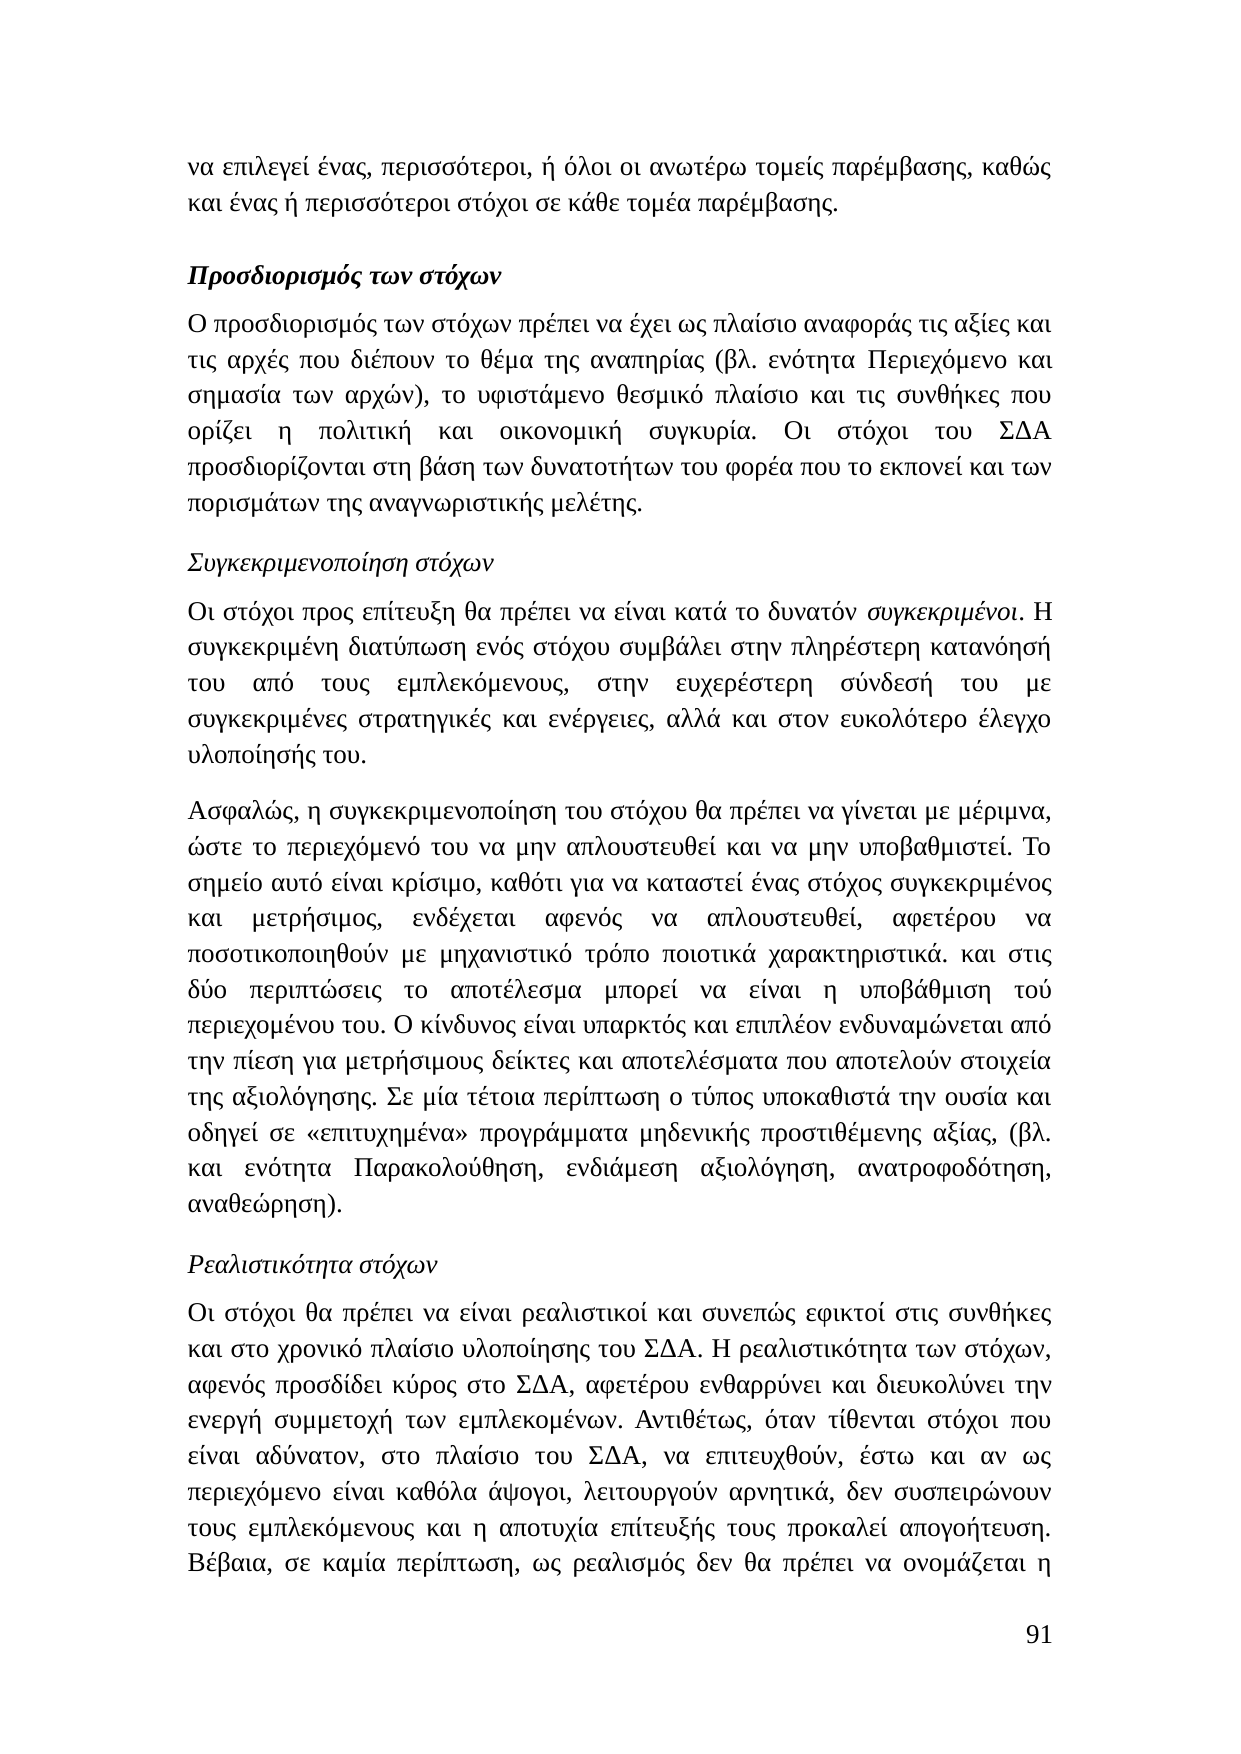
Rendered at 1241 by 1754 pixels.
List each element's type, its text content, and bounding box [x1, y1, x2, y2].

text Συγκεκριμενοποίηση στόχων [187, 547, 1053, 578]
text να επιλεγεί ένας, περισσότεροι, ή όλοι οι ανωτέρω τομείς παρέμβασης, καθώς και ένας ή περισσότεροι στόχοι σε κάθε τομέα παρέμβασης. [187, 150, 1053, 217]
text Οι στόχοι προς επίτευξη θα πρέπει να είναι κατά το δυνατόν συγκεκριμένοι. Η συγκεκριμένη διατύπωση ενός στόχου συμβάλει στην πληρέστερη κατανόησή του από τους εμπλεκόμενους, στην ευχερέστερη σύνδεσή του με συγκεκριμένες στρατηγικές και ενέργειες, αλλά και στον ευκολότερο έλεγχο υλοποίησής του. [187, 595, 1053, 769]
text Οι στόχοι θα πρέπει να είναι ρεαλιστικοί και συνεπώς εφικτοί στις συνθήκες και στο χρονικό πλαίσιο υλοποίησης του ΣΔΑ. Η ρεαλιστικότητα των στόχων, αφενός προσδίδει κύρος στο ΣΔΑ, αφετέρου ενθαρρύνει και διευκολύνει την ενεργή συμμετοχή των εμπλεκομένων. Αντιθέτως, όταν τίθενται στόχοι που είναι αδύνατον, στο πλαίσιο του ΣΔΑ, να επιτευχθούν, έστω και αν ως περιεχόμενο είναι καθόλα άψογοι, λειτουργούν αρνητικά, δεν συσπειρώνουν τους εμπλεκόμενους και η αποτυχία επίτευξής τους προκαλεί απογοήτευση. Βέβαια, σε καμία περίπτωση, ως ρεαλισμός δεν θα πρέπει να ονομάζεται η [187, 1296, 1053, 1577]
text Ασφαλώς, η συγκεκριμενοποίηση του στόχου θα πρέπει να γίνεται με μέριμνα, ώστε το περιεχόμενό του να μην απλουστευθεί και να μην υποβαθμιστεί. Το σημείο αυτό είναι κρίσιμο, καθότι για να καταστεί ένας στόχος συγκεκριμένος και μετρήσιμος, ενδέχεται αφενός να απλουστευθεί, αφετέρου να ποσοτικοποιηθούν με μηχανιστικό τρόπο ποιοτικά χαρακτηριστικά. και στις δύο περιπτώσεις το αποτέλεσμα μπορεί να είναι η υποβάθμιση τού περιεχομένου του. Ο κίνδυνος είναι υπαρκτός και επιπλέον ενδυναμώνεται από την πίεση για μετρήσιμους δείκτες και αποτελέσματα που αποτελούν στοιχεία της αξιολόγησης. Σε μία τέτοια περίπτωση ο τύπος υποκαθιστά την ουσία και οδηγεί σε «επιτυχημένα» προγράμματα μηδενικής προστιθέμενης αξίας, (βλ. και ενότητα ). [187, 794, 1053, 1218]
text Ο προσδιορισμός των στόχων πρέπει να έχει ως πλαίσιο αναφοράς τις αξίες και τις αρχές που διέπουν το θέμα της αναπηρίας (βλ. ενότητα ), το υφιστάμενο θεσμικό πλαίσιο και τις συνθήκες που ορίζει η πολιτική και οικονομική συγκυρία. Οι στόχοι του ΣΔΑ προσδιορίζονται στη βάση των δυνατοτήτων του φορέα που το εκπονεί και των πορισμάτων της αναγνωριστικής μελέτης. [187, 307, 1053, 517]
text Ρεαλιστικότητα στόχων [187, 1248, 1053, 1279]
text Προσδιορισμός των στόχων [187, 259, 1053, 290]
